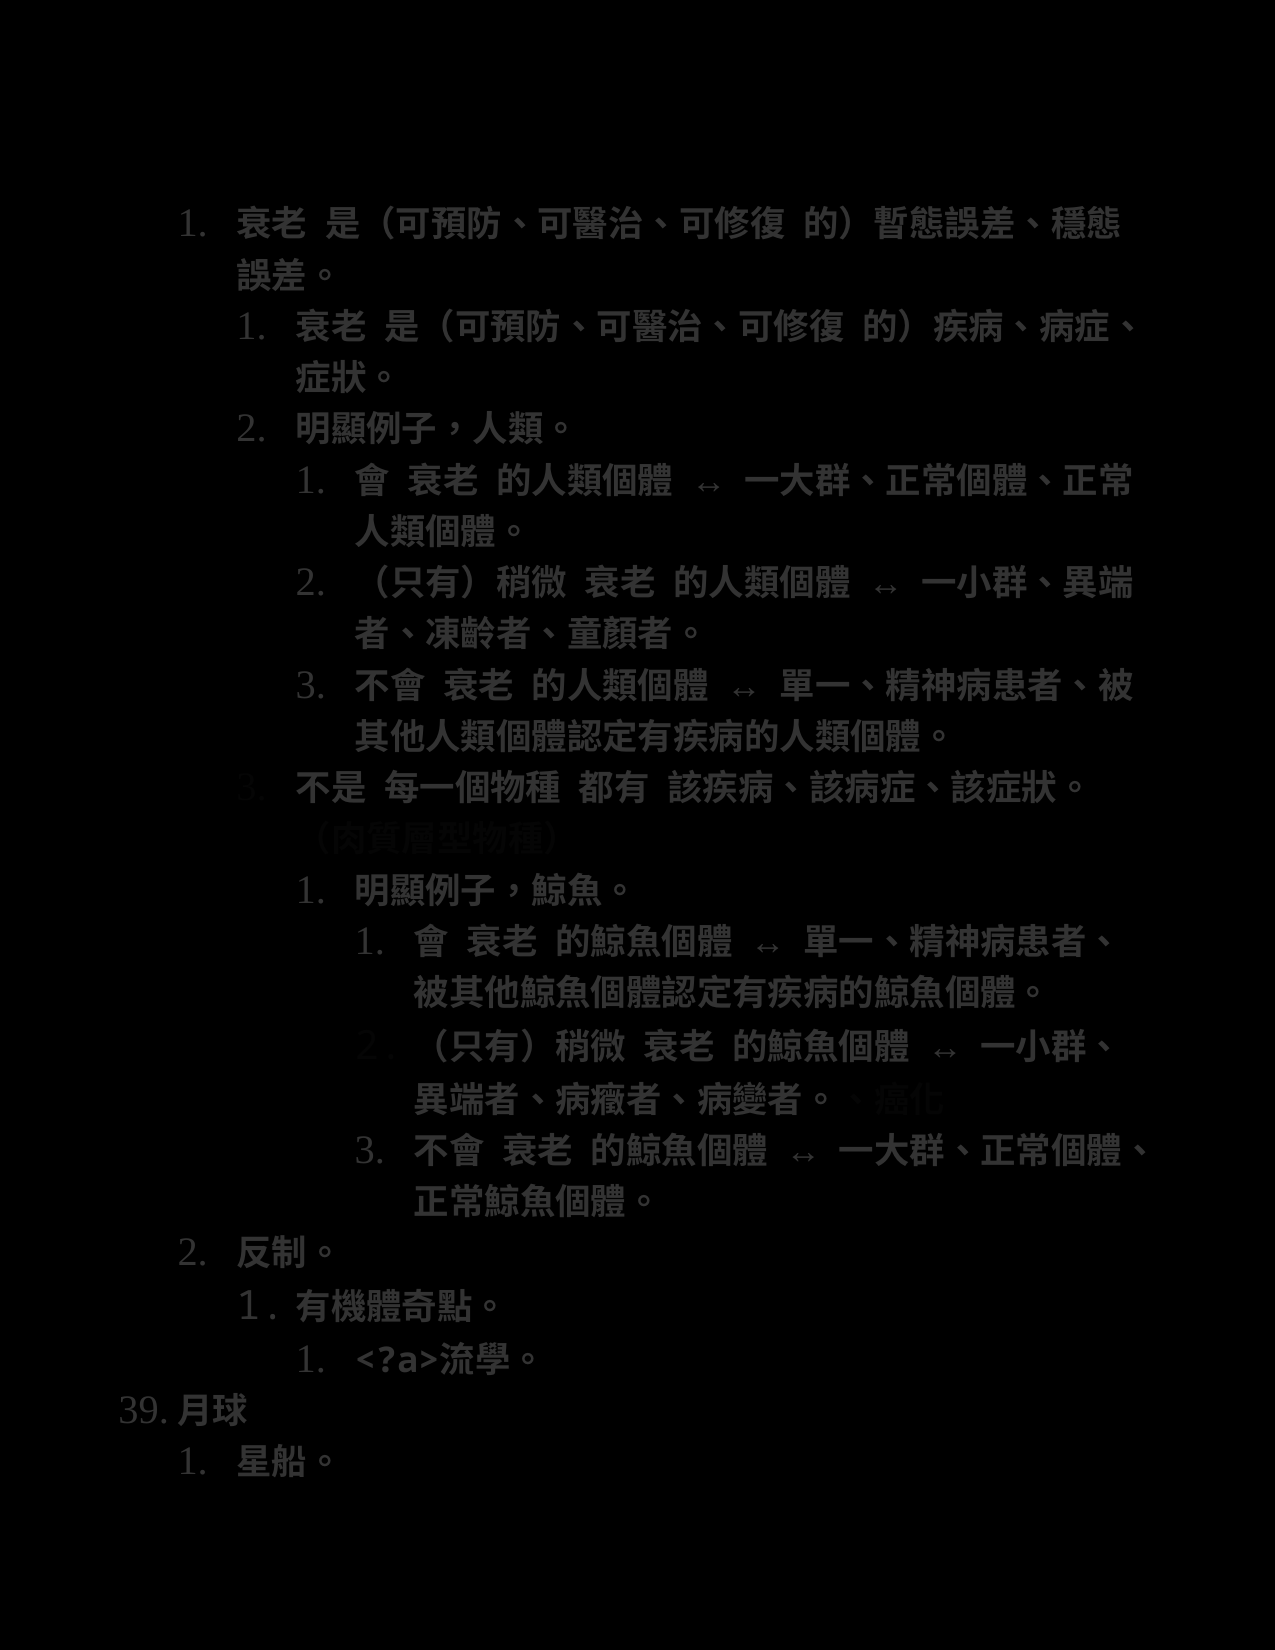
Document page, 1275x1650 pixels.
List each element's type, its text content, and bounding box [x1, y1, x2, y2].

list 反制。 [177, 1225, 1157, 1276]
list <?a>流學。 [295, 1331, 1157, 1382]
list 星船。 [177, 1434, 1157, 1485]
list 衰老 是（可預防、可醫治、可修復 的）暫態誤差、穩態誤差。 [177, 196, 1157, 298]
list 明顯例子，鯨魚。 [295, 862, 1157, 913]
list 不會 衰老 的人類個體 ↔ 單一、精神病患者、被其他人類個體認定有疾病的人類個體。 [295, 657, 1157, 759]
list （只有）稍微 衰老 的鯨魚個體 ↔ 一小群、異端者、病癥者、病變者。、癌化 [354, 1016, 1157, 1122]
list 會 衰老 的人類個體 ↔ 一大群、正常個體、正常人類個體。 [295, 452, 1157, 554]
list （只有）稍微 衰老 的人類個體 ↔ 一小群、異端者、凍齡者、童顏者。 [295, 554, 1157, 657]
list 衰老 是（可預防、可醫治、可修復 的）疾病、病症、症狀。 [236, 298, 1157, 401]
list 月球 [118, 1382, 1157, 1434]
list 不會 衰老 的鯨魚個體 ↔ 一大群、正常個體、正常鯨魚個體。 [354, 1122, 1157, 1225]
list 明顯例子，人類。 [236, 401, 1157, 452]
list 有機體奇點。 [236, 1276, 1157, 1331]
list 會 衰老 的鯨魚個體 ↔ 單一、精神病患者、被其他鯨魚個體認定有疾病的鯨魚個體。 [354, 913, 1157, 1016]
list 不是 每一個物種 都有 該疾病、該病症、該症狀。（肉質層型物種） [236, 759, 1157, 862]
